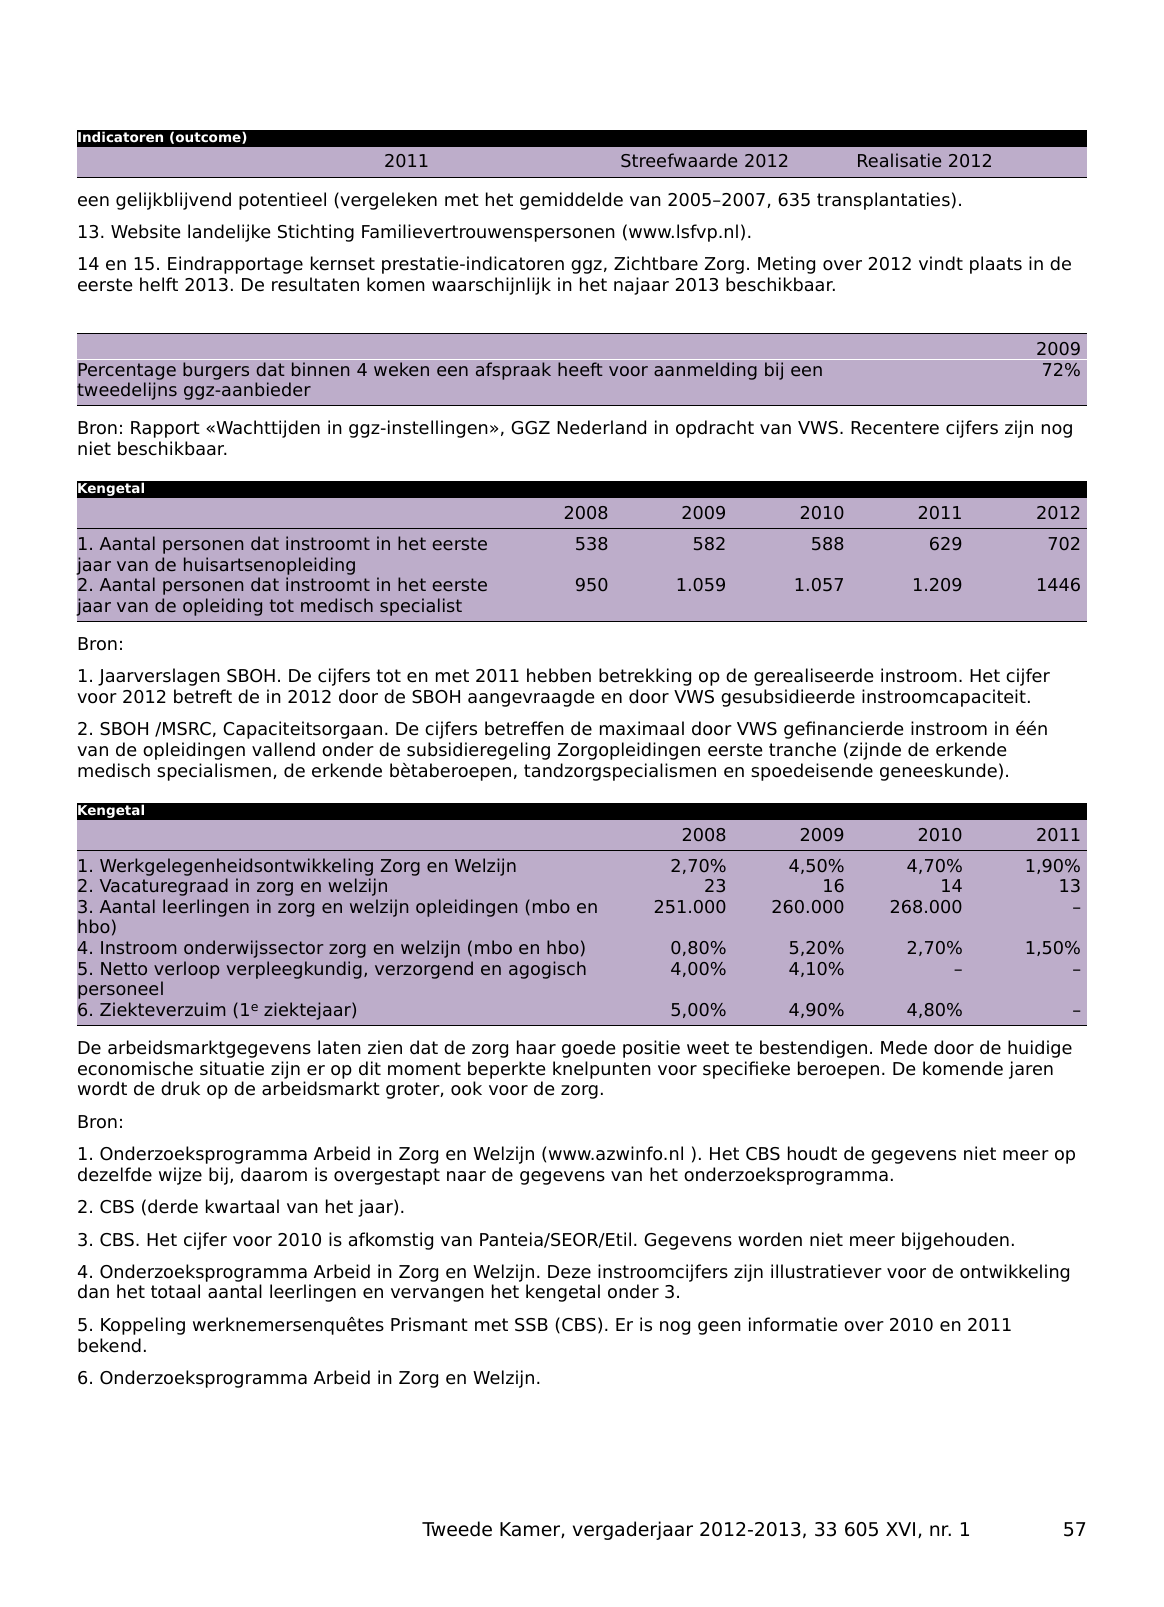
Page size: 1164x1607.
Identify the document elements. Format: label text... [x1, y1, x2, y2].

table_cell Realisatie 2012 [850, 147, 1087, 177]
table_cell 5. Netto verloop verpleegkundig, verzorgend en agogisch personeel [77, 959, 614, 1000]
table_cell 1446 [969, 575, 1087, 621]
table_cell 2010 [850, 820, 968, 850]
table_cell 3. Aantal leerlingen in zorg en welzijn opleidingen (mbo en hbo) [77, 897, 614, 938]
table_cell 16 [732, 876, 850, 897]
table_cell 4. Instroom onderwijssector zorg en welzijn (mbo en hbo) [77, 938, 614, 959]
table_cell [77, 147, 378, 177]
table_cell 2009 [885, 334, 1087, 359]
table_cell 4,90% [732, 1000, 850, 1025]
table_cell 1,50% [969, 938, 1087, 959]
table_cell 5,20% [732, 938, 850, 959]
table_cell 13 [969, 876, 1087, 897]
table_cell 6. Ziekteverzuim (1e ziektejaar) [77, 1000, 614, 1025]
table_cell 2012 [969, 498, 1087, 528]
table_cell 2008 [614, 820, 732, 850]
table_cell 268.000 [850, 897, 968, 938]
table_cell 702 [969, 529, 1087, 575]
table_cell 2008 [496, 498, 614, 528]
table_cell 588 [732, 529, 850, 575]
table_cell 4,80% [850, 1000, 968, 1025]
table_cell Streefwaarde 2012 [614, 147, 850, 177]
table_cell 4,70% [850, 851, 968, 876]
table_cell – [969, 959, 1087, 1000]
table_cell 2011 [969, 820, 1087, 850]
table_cell – [969, 1000, 1087, 1025]
table_cell 2009 [732, 820, 850, 850]
table_cell 2,70% [850, 938, 968, 959]
table_cell 950 [496, 575, 614, 621]
table_cell 1. Aantal personen dat instroomt in het eerste jaar van de huisartsenopleiding [77, 529, 496, 575]
table_cell [77, 820, 614, 850]
table_cell 2011 [378, 147, 614, 177]
table_cell 1.059 [614, 575, 732, 621]
table_cell 1,90% [969, 851, 1087, 876]
table_cell – [969, 897, 1087, 938]
table_cell 72% [885, 360, 1087, 405]
table_cell 251.000 [614, 897, 732, 938]
table_cell 0,80% [614, 938, 732, 959]
table_cell 1.209 [850, 575, 968, 621]
table_header Kengetal [77, 803, 1087, 819]
table_cell 582 [614, 529, 732, 575]
table_cell Bron: 1. Jaarverslagen SBOH. De cijfers tot en met 2011 hebben betrekking op de gerealiseerde instroom. Het cijfer voor 2012 betreft de in 2012 door de SBOH aangevraagde en door VWS gesubsidieerde instroomcapaciteit. 2. SBOH /MSRC, Capaciteitsorgaan. De cijfers betreffen de maximaal door VWS gefinancierde instroom in één van de opleidingen vallend onder de subsidieregeling Zorgopleidingen eerste tranche (zijnde de erkende medisch specialismen, de erkende bètaberoepen, tandzorgspecialismen en spoedeisende geneeskunde). [77, 622, 1087, 781]
table_cell 260.000 [732, 897, 850, 938]
table_cell 14 [850, 876, 968, 897]
table_cell – [850, 959, 968, 1000]
table_cell 2010 [732, 498, 850, 528]
table_cell 23 [614, 876, 732, 897]
table_cell 2009 [614, 498, 732, 528]
table_cell 2. Aantal personen dat instroomt in het eerste jaar van de opleiding tot medisch specialist [77, 575, 496, 621]
table_header Kengetal [77, 481, 1087, 497]
table_cell De arbeidsmarktgegevens laten zien dat de zorg haar goede positie weet te bestendigen. Mede door de huidige economische situatie zijn er op dit moment beperkte knelpunten voor specifieke beroepen. De komende jaren wordt de druk op de arbeidsmarkt groter, ook voor de zorg. Bron: 1. Onderzoeksprogramma Arbeid in Zorg en Welzijn (www.azwinfo.nl ). Het CBS houdt de gegevens niet meer op dezelfde wijze bij, daarom is overgestapt naar de gegevens van het onderzoeksprogramma. 2. CBS (derde kwartaal van het jaar). 3. CBS. Het cijfer voor 2010 is afkomstig van Panteia/SEOR/Etil. Gegevens worden niet meer bijgehouden. 4. Onderzoeksprogramma Arbeid in Zorg en Welzijn. Deze instroomcijfers zijn illustratiever voor de ontwikkeling dan het totaal aantal leerlingen en vervangen het kengetal onder 3. 5. Koppeling werknemersenquêtes Prismant met SSB (CBS). Er is nog geen informatie over 2010 en 2011 bekend. 6. Onderzoeksprogramma Arbeid in Zorg en Welzijn. [77, 1026, 1087, 1388]
table_header Kengetal [77, 318, 1087, 333]
table_cell 2,70% [614, 851, 732, 876]
table_cell 538 [496, 529, 614, 575]
table_cell 4,00% [614, 959, 732, 1000]
table_cell 2. Vacaturegraad in zorg en welzijn [77, 876, 614, 897]
table_cell 629 [850, 529, 968, 575]
table_cell [77, 498, 496, 528]
table_cell 1.057 [732, 575, 850, 621]
table_cell een gelijkblijvend potentieel (vergeleken met het gemiddelde van 2005–2007, 635 transplantaties). 13. Website landelijke Stichting Familievertrouwenspersonen (www.lsfvp.nl). 14 en 15. Eindrapportage kernset prestatie-indicatoren ggz, Zichtbare Zorg. Meting over 2012 vindt plaats in de eerste helft 2013. De resultaten komen waarschijnlijk in het najaar 2013 beschikbaar. [77, 178, 1087, 296]
table_cell [77, 334, 885, 359]
table_cell Bron: Rapport «Wachttijden in ggz-instellingen», GGZ Nederland in opdracht van VWS. Recentere cijfers zijn nog niet beschikbaar. [77, 406, 1087, 459]
table_cell 4,10% [732, 959, 850, 1000]
table_cell Percentage burgers dat binnen 4 weken een afspraak heeft voor aanmelding bij een tweedelijns ggz-aanbieder [77, 360, 885, 405]
table_cell 1. Werkgelegenheidsontwikkeling Zorg en Welzijn [77, 851, 614, 876]
table_cell 4,50% [732, 851, 850, 876]
table_cell 5,00% [614, 1000, 732, 1025]
table_header Indicatoren (outcome) [77, 130, 1087, 146]
table_cell 2011 [850, 498, 968, 528]
